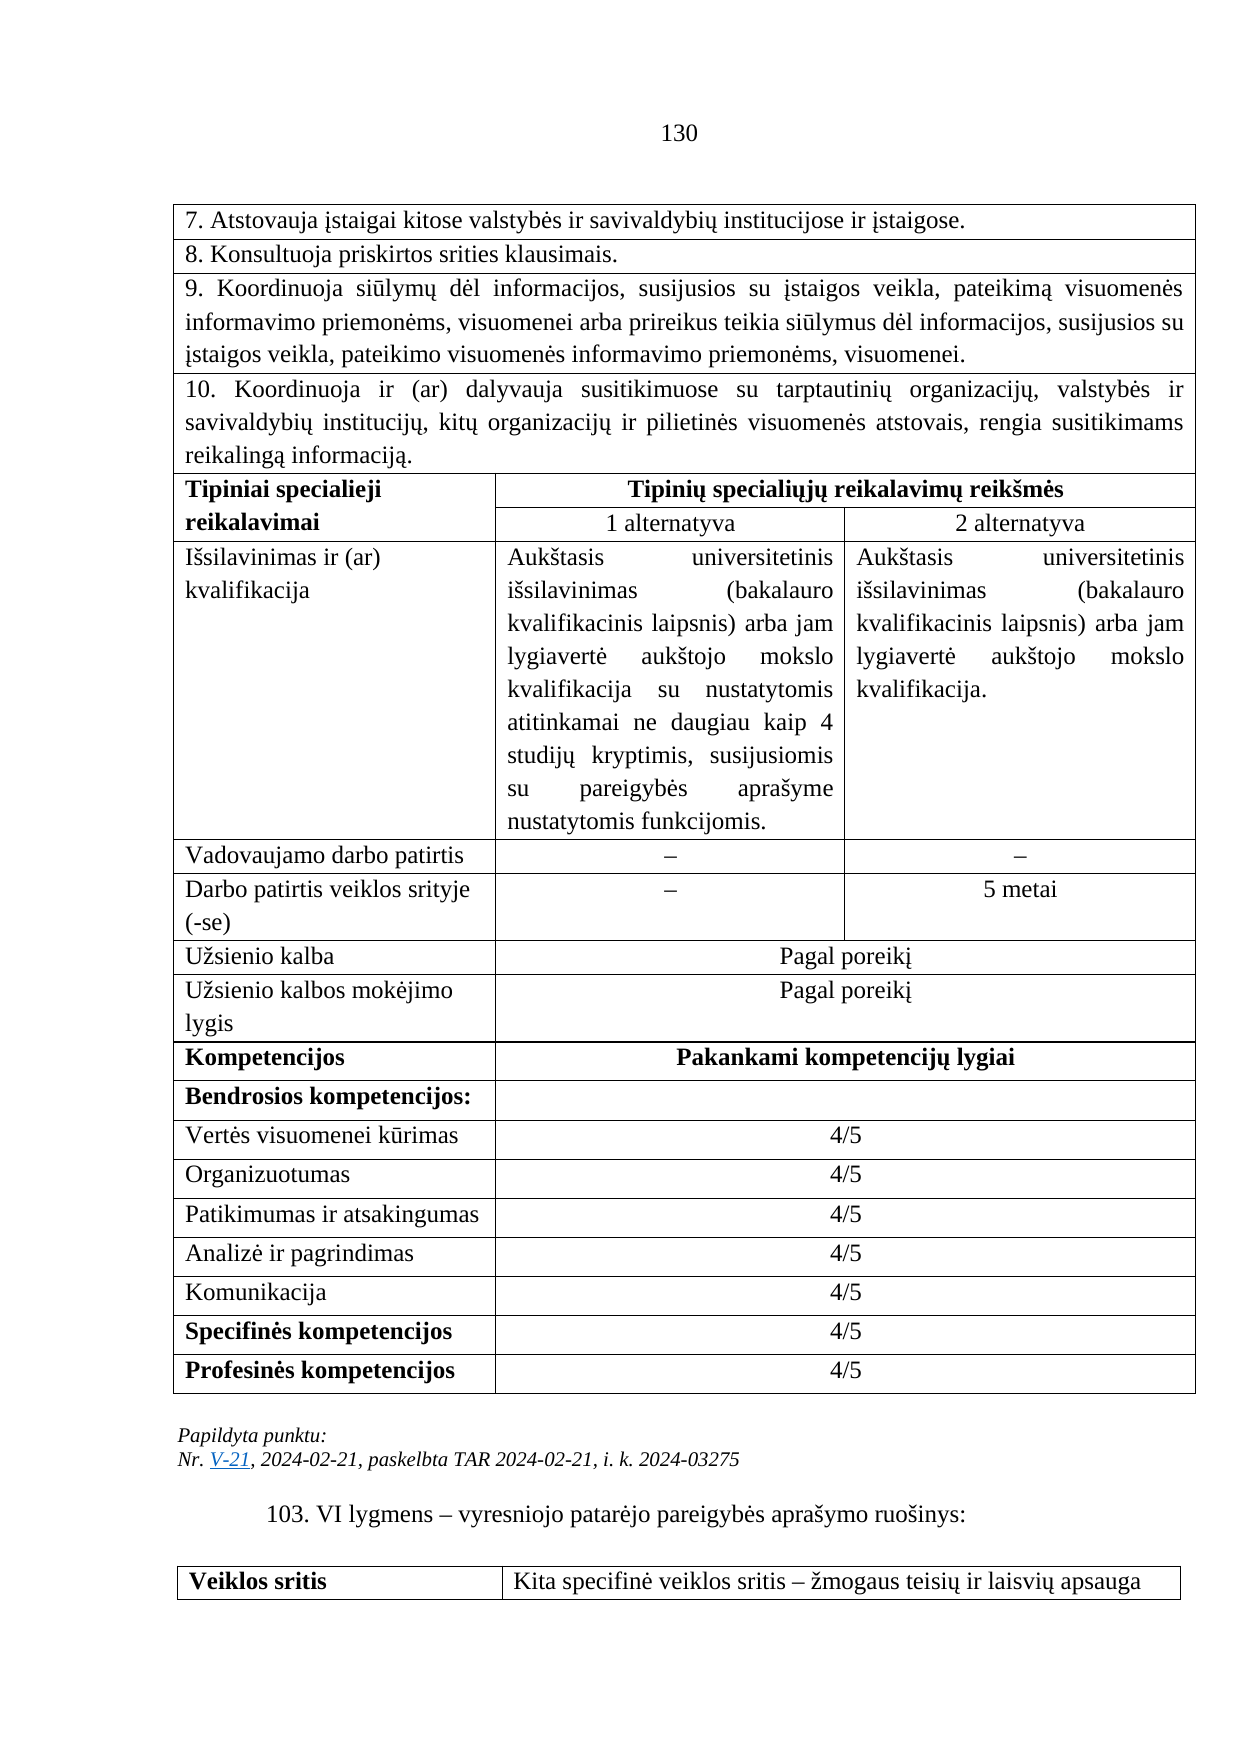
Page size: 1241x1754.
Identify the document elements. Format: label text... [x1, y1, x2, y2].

table_cell – [496, 874, 844, 940]
table_cell – [845, 840, 1195, 873]
table_cell 4/5 [496, 1238, 1195, 1276]
table_cell Užsienio kalba [174, 941, 495, 974]
text Nr. V-21, 2024-02-21, paskelbta TAR 2024-02-21, i. k. 2024-03275 [177, 1447, 1181, 1471]
table_cell 4/5 [496, 1355, 1195, 1393]
table_cell Analizė ir pagrindimas [174, 1238, 495, 1276]
table_cell 2 alternatyva [845, 508, 1195, 541]
table_cell 7. Atstovauja įstaigai kitose valstybės ir savivaldybių institucijose ir įstaigose. [174, 205, 1195, 238]
table_cell Pagal poreikį [496, 975, 1195, 1041]
table_cell Vertės visuomenei kūrimas [174, 1121, 495, 1158]
text Papildyta punktu: [177, 1423, 1181, 1447]
table_cell Kompetencijos [174, 1043, 495, 1080]
table_cell 10. Koordinuoja ir (ar) dalyvauja susitikimuose su tarptautinių organizacijų, valstybės ir savivaldybių institucijų, kitų organizacijų ir pilietinės visuomenės atstovais, rengia susitikimams reikalingą informaciją. [174, 374, 1195, 473]
table_cell 1 alternatyva [496, 508, 844, 541]
table_cell Komunikacija [174, 1277, 495, 1315]
table_header Kita specifinė veiklos sritis – žmogaus teisių ir laisvių apsauga [503, 1567, 1180, 1599]
table_cell 4/5 [496, 1160, 1195, 1198]
table_cell 4/5 [496, 1199, 1195, 1237]
table_cell Profesinės kompetencijos [174, 1355, 495, 1393]
table_cell [496, 1081, 1195, 1119]
table_cell 5 metai [845, 874, 1195, 940]
table_header Veiklos sritis [178, 1567, 502, 1599]
table_cell Aukštasis universitetinis išsilavinimas (bakalauro kvalifikacinis laipsnis) arba jam lygiavertė aukštojo mokslo kvalifikacija. [845, 542, 1195, 839]
table_cell Pagal poreikį [496, 941, 1195, 974]
table_cell Specifinės kompetencijos [174, 1316, 495, 1354]
table_cell Išsilavinimas ir (ar) kvalifikacija [174, 542, 495, 839]
table_cell – [496, 840, 844, 873]
table_cell Patikimumas ir atsakingumas [174, 1199, 495, 1237]
table_cell Organizuotumas [174, 1160, 495, 1198]
table_cell Vadovaujamo darbo patirtis [174, 840, 495, 873]
table_cell 9. Koordinuoja siūlymų dėl informacijos, susijusios su įstaigos veikla, pateikimą visuomenės informavimo priemonėms, visuomenei arba prireikus teikia siūlymus dėl informacijos, susijusios su įstaigos veikla, pateikimo visuomenės informavimo priemonėms, visuomenei. [174, 274, 1195, 373]
table_cell 4/5 [496, 1316, 1195, 1354]
table_cell Užsienio kalbos mokėjimo lygis [174, 975, 495, 1041]
table_cell Bendrosios kompetencijos: [174, 1081, 495, 1119]
table_cell Tipinių specialiųjų reikalavimų reikšmės [496, 474, 1195, 507]
table_cell Aukštasis universitetinis išsilavinimas (bakalauro kvalifikacinis laipsnis) arba jam lygiavertė aukštojo mokslo kvalifikacija su nustatytomis atitinkamai ne daugiau kaip 4 studijų kryptimis, susijusiomis su pareigybės aprašyme nustatytomis funkcijomis. [496, 542, 844, 839]
table_cell 4/5 [496, 1121, 1195, 1158]
table_cell Pakankami kompetencijų lygiai [496, 1043, 1195, 1080]
table_cell Tipiniai specialieji reikalavimai [174, 474, 495, 541]
table_cell Darbo patirtis veiklos srityje (-se) [174, 874, 495, 940]
text 103. VI lygmens – vyresniojo patarėjo pareigybės aprašymo ruošinys: [177, 1499, 1181, 1528]
table_cell 8. Konsultuoja priskirtos srities klausimais. [174, 240, 1195, 272]
table_cell 4/5 [496, 1277, 1195, 1315]
